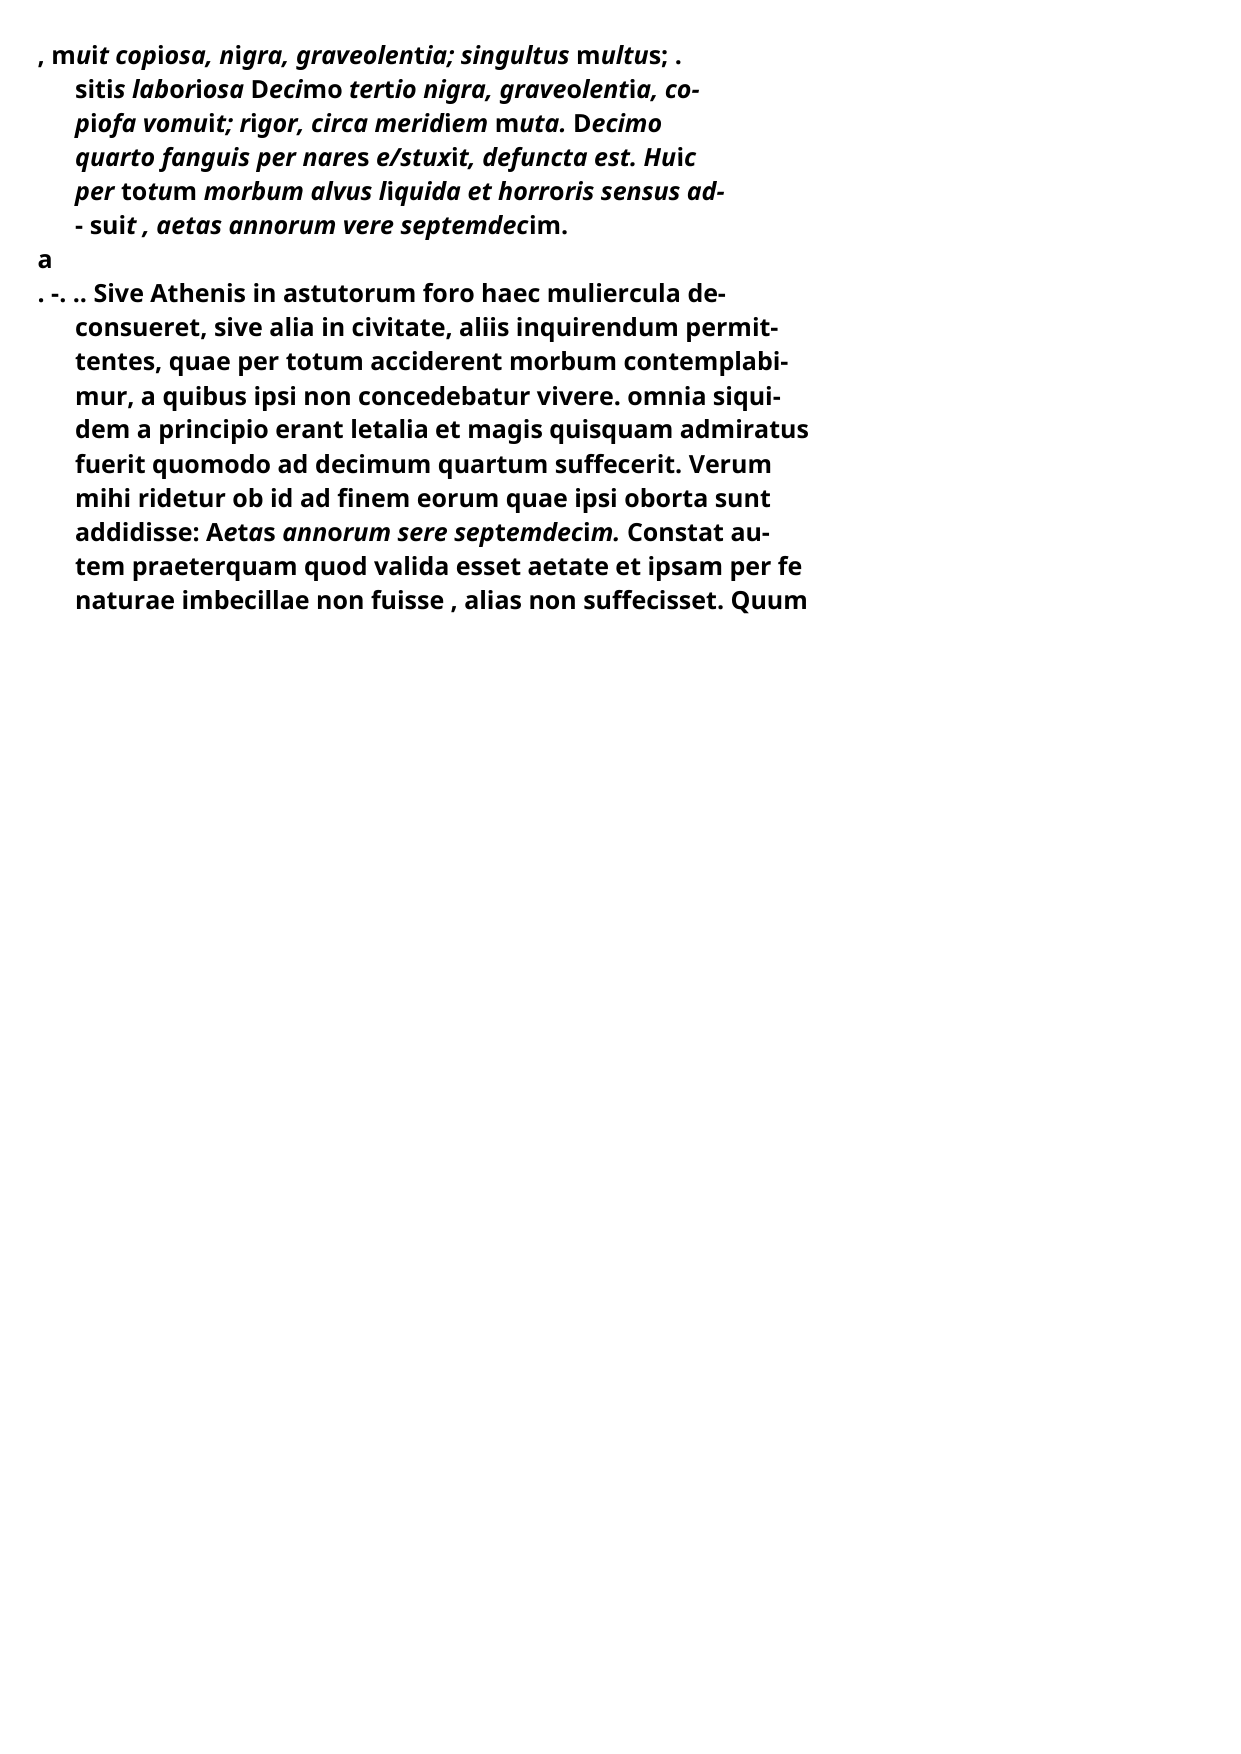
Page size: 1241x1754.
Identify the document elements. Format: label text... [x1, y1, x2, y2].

text - suit , aetas annorum vere septemdecim. [37, 208, 1203, 242]
text a [37, 242, 1203, 276]
text , muit copiosa, nigra, graveolentia; singultus multus; . sitis laboriosa Decimo tertio nigra, graveolentia, co- piofa vomuit; rigor, circa meridiem muta. Decimo quarto fanguis per nares e/stuxit, defuncta est. Huic per totum morbum alvus liquida et horroris sensus ad- [37, 37, 1203, 208]
text . -. .. Sive Athenis in astutorum foro haec muliercula de- consueret, sive alia in civitate, aliis inquirendum permit- tentes, quae per totum acciderent morbum contemplabi- mur, a quibus ipsi non concedebatur vivere. omnia siqui- dem a principio erant letalia et magis quisquam admiratus fuerit quomodo ad decimum quartum suffecerit. Verum mihi ridetur ob id ad finem eorum quae ipsi oborta sunt addidisse: Aetas annorum sere septemdecim. Constat au- tem praeterquam quod valida esset aetate et ipsam per fe naturae imbecillae non fuisse , alias non suffecisset. Quum [37, 276, 1203, 617]
